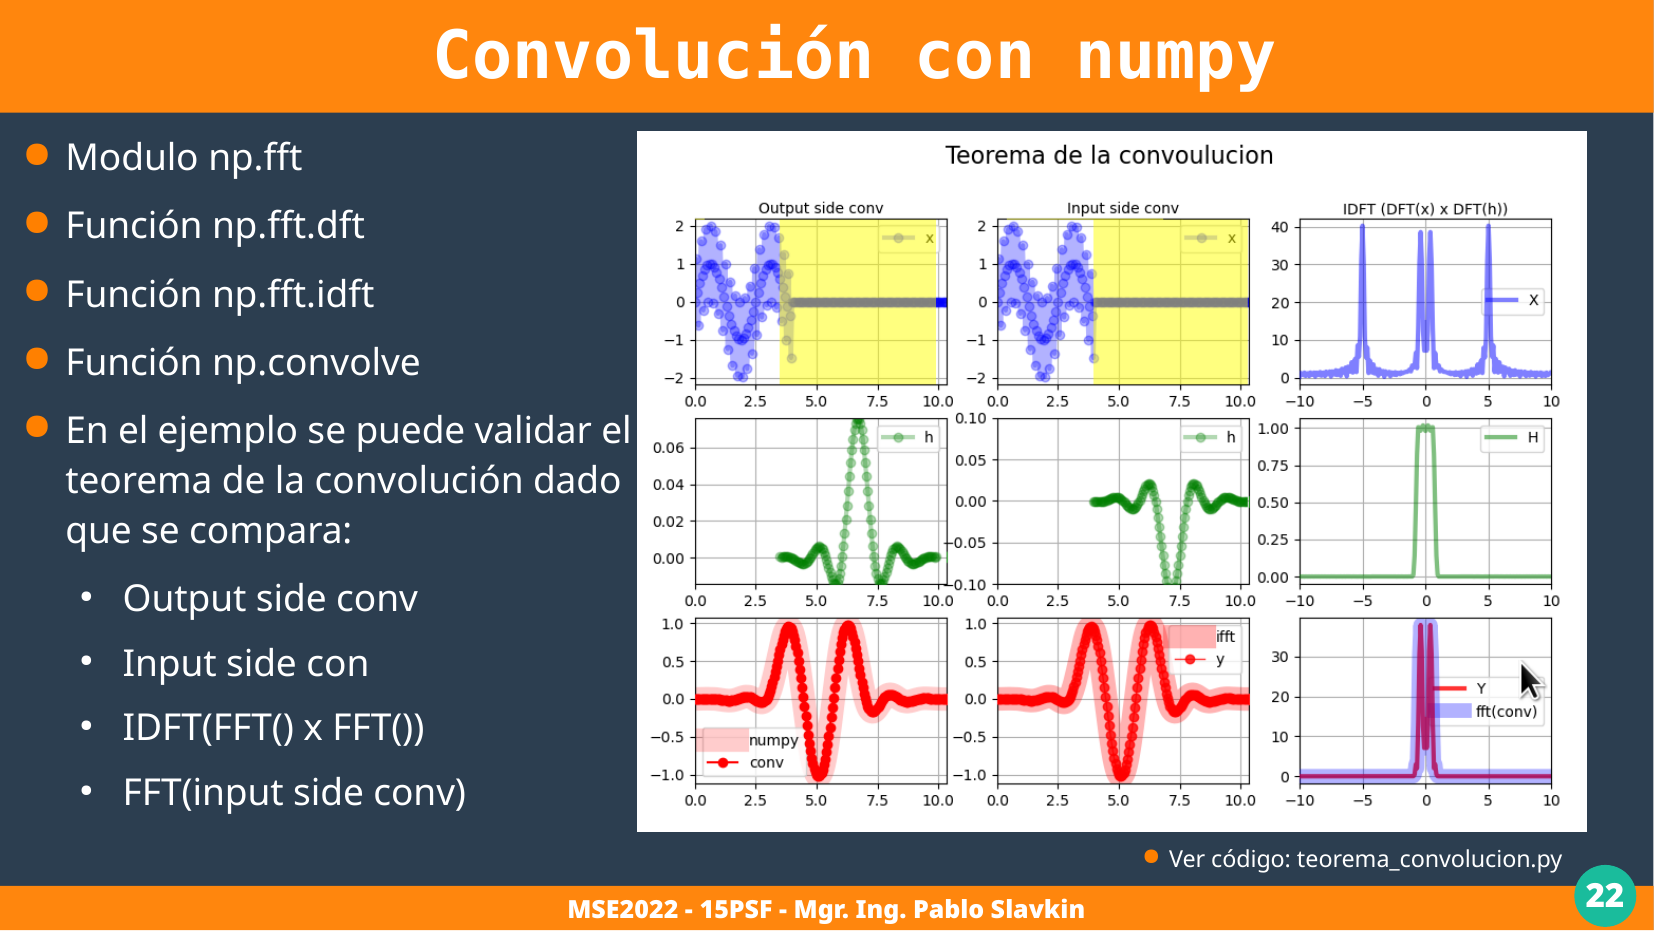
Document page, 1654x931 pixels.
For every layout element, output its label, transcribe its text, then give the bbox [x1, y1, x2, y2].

title Convolución con numpy [432, 16, 1324, 113]
list Ver código: teorema_convolucion.py [1133, 842, 1572, 904]
picture [637, 131, 1587, 833]
list Modulo np.fft Función np.fft.dft Función np.fft.idft Función np.convolve En el ejemplo se puede validar el teorema de la convolución dado que se compara: Output side conv Input side con IDFT(FFT() x FFT()) FFT(input side conv) [7, 131, 637, 826]
